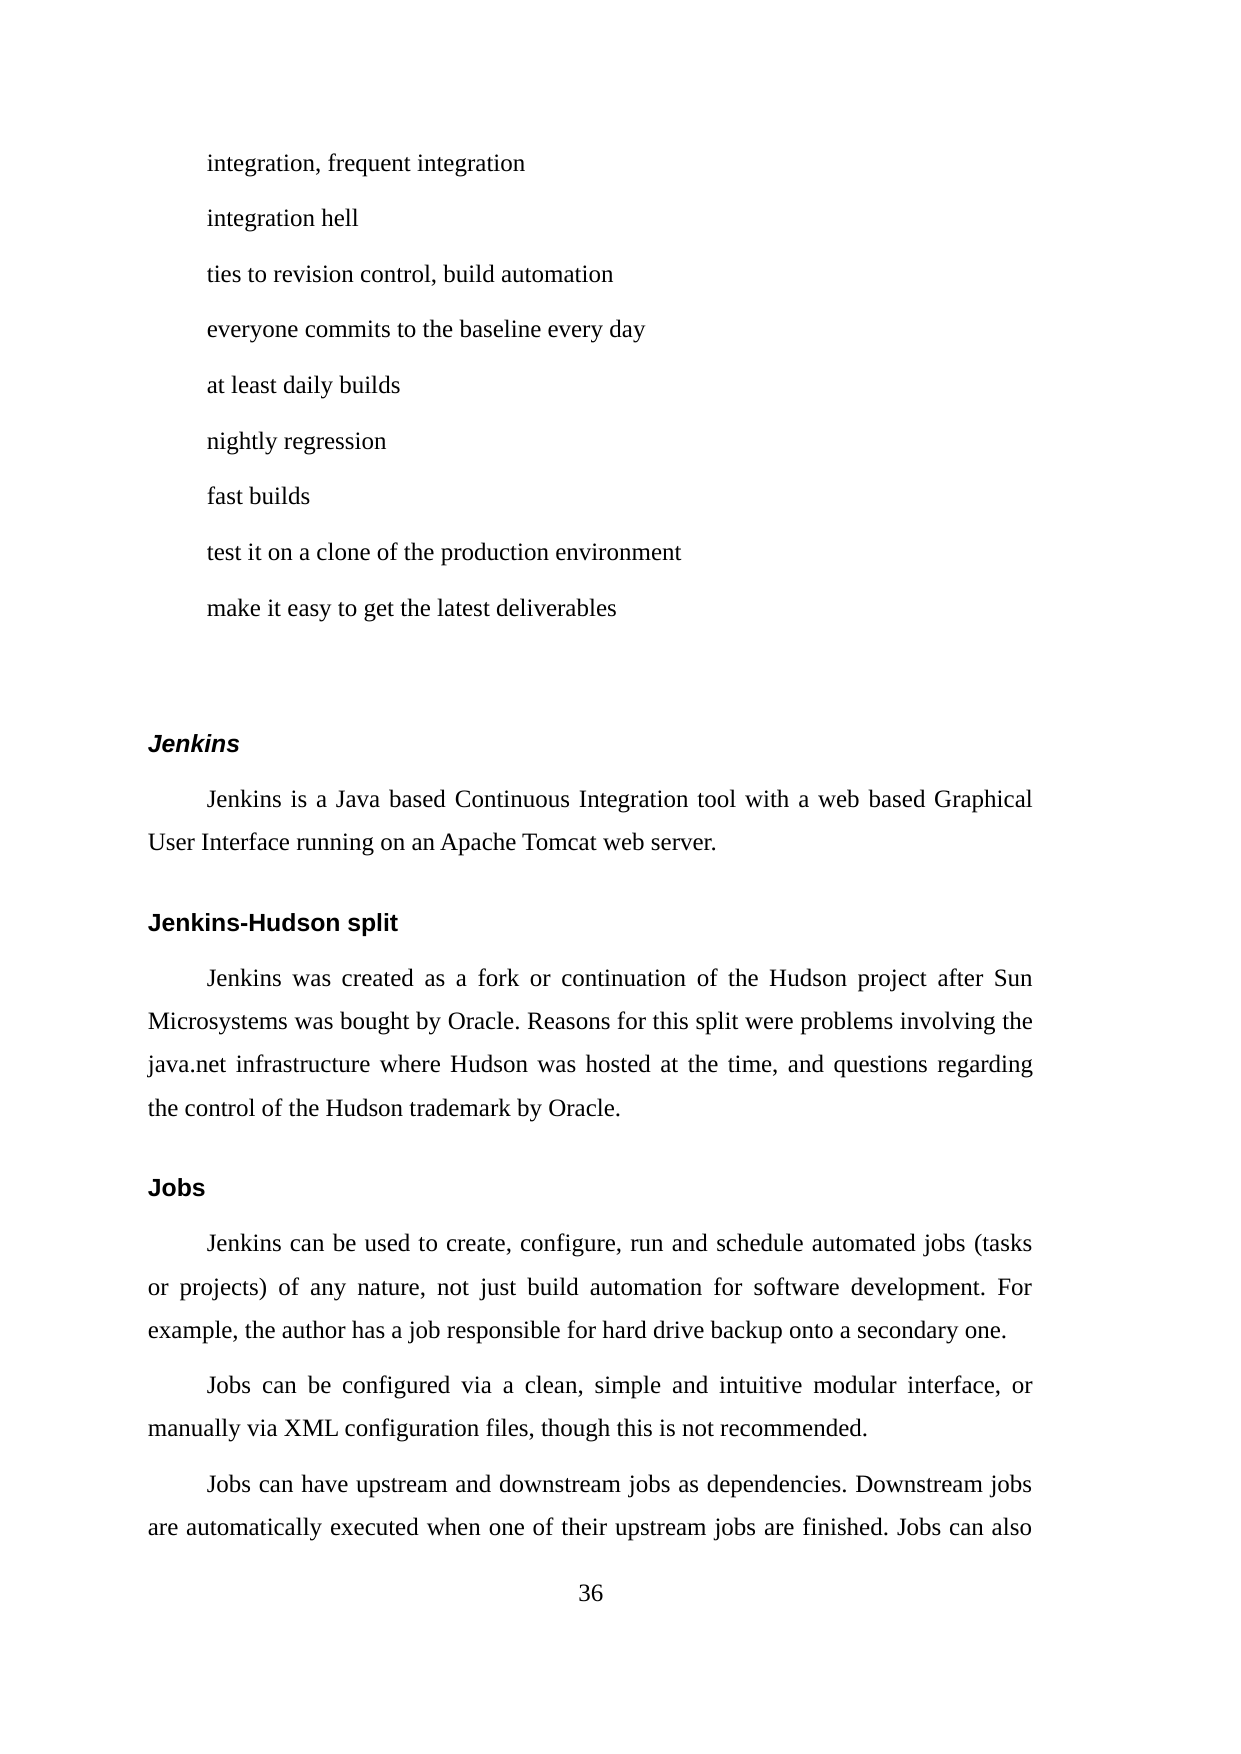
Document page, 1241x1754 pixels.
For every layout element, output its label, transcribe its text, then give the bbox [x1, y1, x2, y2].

text Jenkins can be used to create, configure, run and schedule automated jobs (tasks or projects) of any nature, not just build automation for software development. For example, the author has a job responsible for hard drive backup onto a secondary one. [148, 1228, 1033, 1343]
text everyone commits to the baseline every day [148, 314, 1033, 343]
text integration, frequent integration [148, 148, 1033, 176]
text Jobs can be configured via a clean, simple and intuitive modular interface, or manually via XML configuration files, though this is not recommended. [148, 1370, 1033, 1442]
text integration hell [148, 203, 1033, 232]
text Jenkins was created as a fork or continuation of the Hudson project after Sun Microsystems was bought by Oracle. Reasons for this split were problems involving the java.net infrastructure where Hudson was hosted at the time, and questions regarding the control of the Hudson trademark by Oracle. [148, 963, 1033, 1121]
text fast builds [148, 481, 1033, 510]
text test it on a clone of the production environment [148, 537, 1033, 566]
text make it easy to get the latest deliverables [148, 593, 1033, 621]
text Jobs can have upstream and downstream jobs as dependencies. Downstream jobs are automatically executed when one of their upstream jobs are finished. Jobs can also [148, 1469, 1033, 1541]
subtitle Jenkins [148, 729, 1033, 757]
text nightly regression [148, 426, 1033, 454]
text at least daily builds [148, 370, 1033, 399]
subtitle Jenkins-Hudson split [148, 908, 1033, 936]
subtitle Jobs [148, 1173, 1033, 1202]
text ties to revision control, build automation [148, 259, 1033, 288]
text Jenkins is a Java based Continuous Integration tool with a web based Graphical User Interface running on an Apache Tomcat web server. [148, 784, 1033, 856]
